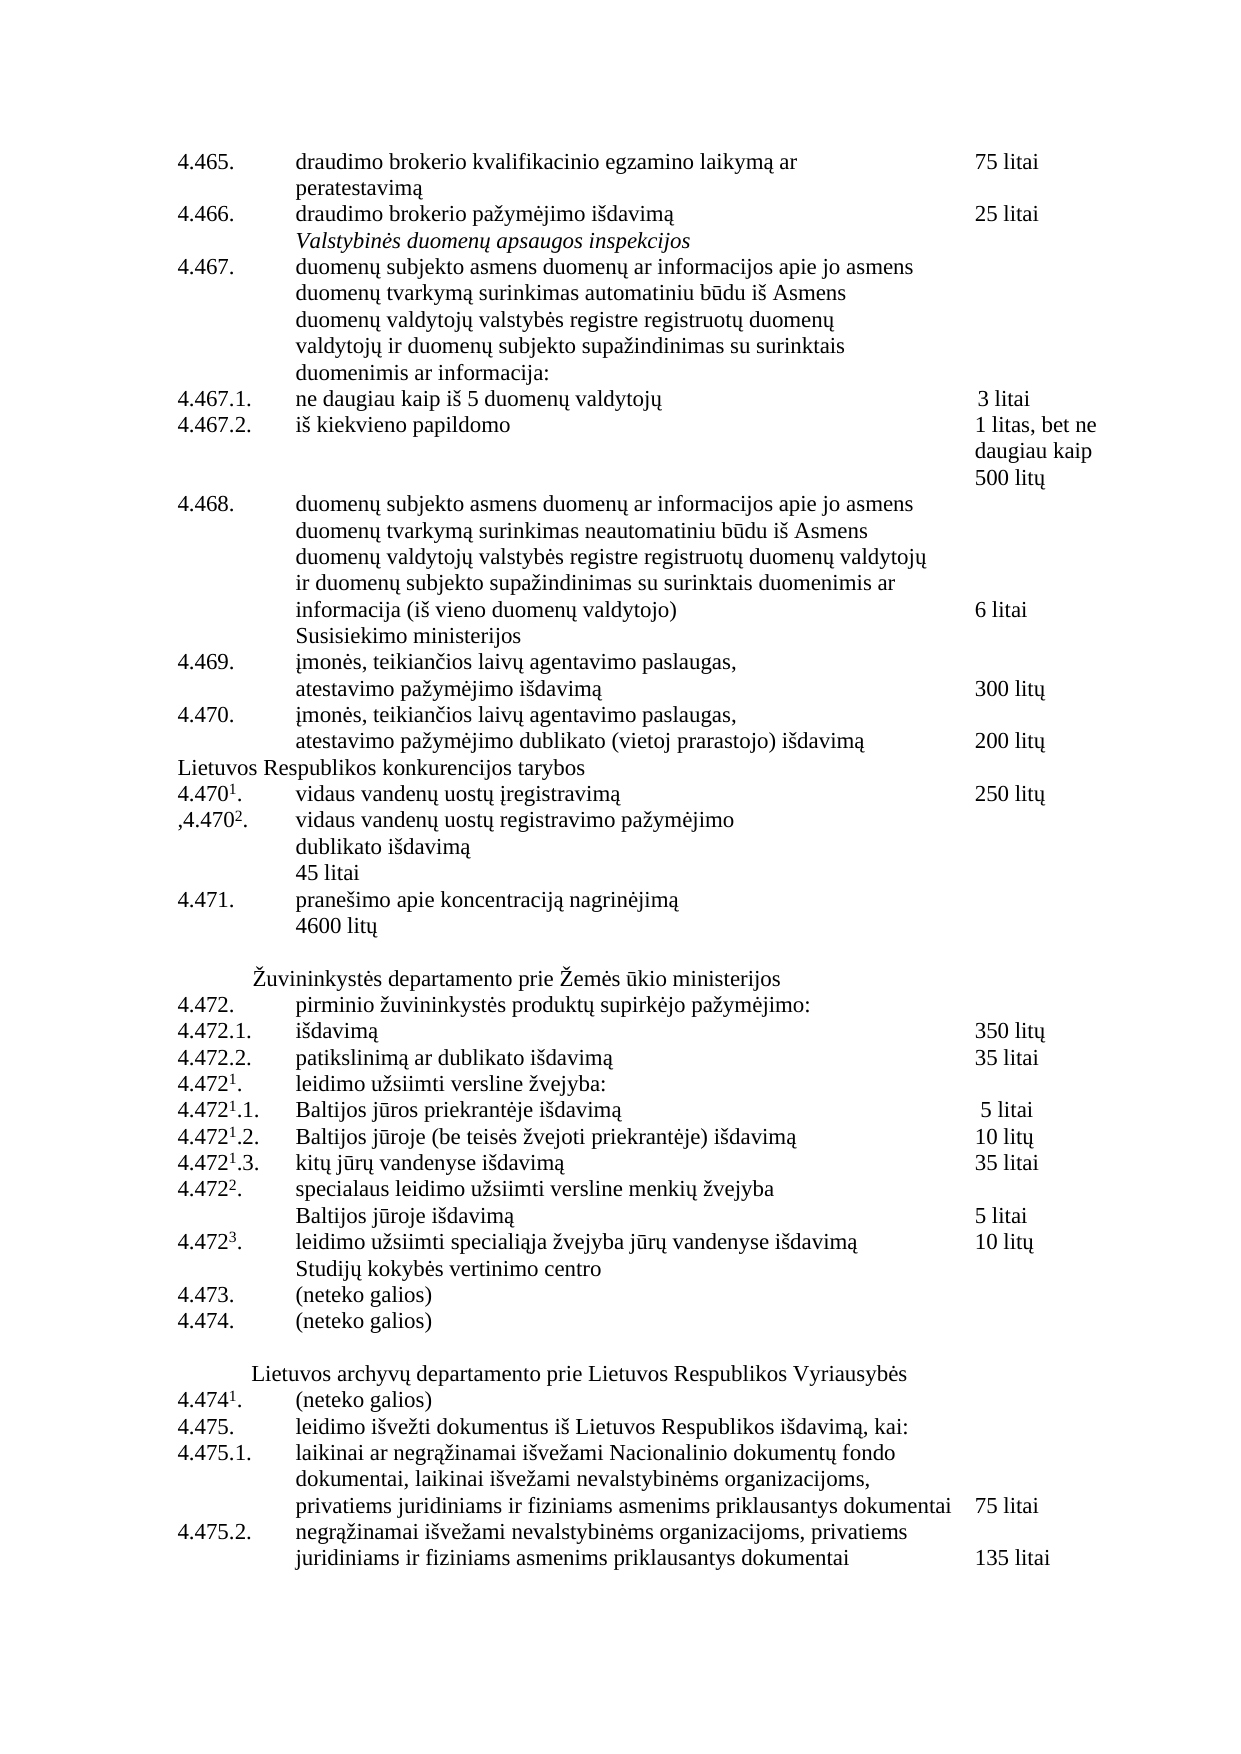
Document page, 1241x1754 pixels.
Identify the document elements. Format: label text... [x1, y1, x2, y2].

text 4.475. leidimo išvežti dokumentus iš Lietuvos Respublikos išdavimą, kai: [177, 1413, 1122, 1439]
text Susisiekimo ministerijos [177, 622, 1122, 648]
text 4.472. pirminio žuvininkystės produktų supirkėjo pažymėjimo: [177, 991, 1122, 1017]
text Valstybinės duomenų apsaugos inspekcijos [177, 227, 916, 253]
text peratestavimą [177, 174, 1122, 200]
text Baltijos jūroje išdavimą 5 litai [177, 1202, 1122, 1228]
text 4.473. (neteko galios) [177, 1281, 1122, 1307]
text 4.474. (neteko galios) [177, 1307, 1122, 1334]
text 4.471. pranešimo apie koncentraciją nagrinėjimą 4600 litų [177, 886, 945, 938]
text 4.466. draudimo brokerio pažymėjimo išdavimą 25 litai [177, 200, 1122, 227]
text 4.4701. vidaus vandenų uostų įregistravimą 250 litų [177, 780, 1122, 807]
text atestavimo pažymėjimo dublikato (vietoj prarastojo) išdavimą 200 litų [177, 727, 1122, 754]
text 4.4721.2. Baltijos jūroje (be teisės žvejoti priekrantėje) išdavimą 10 litų [177, 1123, 1122, 1149]
text atestavimo pažymėjimo išdavimą 300 litų [177, 675, 1122, 701]
text 4.465. draudimo brokerio kvalifikacinio egzamino laikymą ar 75 litai [177, 148, 1122, 174]
text 4.472.1. išdavimą 350 litų [177, 1017, 1122, 1044]
text 4.467. duomenų subjekto asmens duomenų ar informacijos apie jo asmens duomenų tvarkymą surinkimas automatiniu būdu iš Asmens duomenų valdytojų valstybės registre registruotų duomenų valdytojų ir duomenų subjekto supažindinimas su surinktais duomenimis ar informacija: [177, 253, 916, 385]
text ,4.4702. vidaus vandenų uostų registravimo pažymėjimo [177, 807, 1122, 833]
text Lietuvos Respublikos konkurencijos tarybos [177, 754, 945, 780]
text 4.4722. specialaus leidimo užsiimti versline menkių žvejyba [177, 1176, 1122, 1202]
text 4.4721. leidimo užsiimti versline žvejyba: [177, 1070, 1122, 1096]
text 4.4721.3. kitų jūrų vandenyse išdavimą 35 litai [177, 1149, 1122, 1176]
text 4.472.2. patikslinimą ar dublikato išdavimą 35 litai [177, 1044, 1122, 1070]
text 4.475.1. laikinai ar negrąžinamai išvežami Nacionalinio dokumentų fondo dokumentai, laikinai išvežami nevalstybinėms organizacijoms, privatiems juridiniams ir fiziniams asmenims priklausantys dokumentai 75 litai [177, 1439, 1122, 1518]
text Žuvininkystės departamento prie Žemės ūkio ministerijos [177, 965, 1122, 991]
text informacija (iš vieno duomenų valdytojo) 6 litai [177, 596, 1122, 622]
text duomenų valdytojų valstybės registre registruotų duomenų valdytojų [177, 543, 1122, 569]
text 4.468. duomenų subjekto asmens duomenų ar informacijos apie jo asmens [177, 490, 1122, 517]
text dublikato išdavimą 45 litai [177, 833, 945, 886]
text Lietuvos archyvų departamento prie Lietuvos Respublikos Vyriausybės [177, 1360, 1122, 1386]
text 4.4741. (neteko galios) [177, 1386, 1122, 1413]
text Studijų kokybės vertinimo centro [252, 1254, 1122, 1281]
text 4.469. įmonės, teikiančios laivų agentavimo paslaugas, [177, 648, 1122, 675]
text 4.475.2. negrąžinamai išvežami nevalstybinėms organizacijoms, privatiems juridiniams ir fiziniams asmenims priklausantys dokumentai 135 litai [177, 1518, 1122, 1571]
text 4.4723. leidimo užsiimti specialiąja žvejyba jūrų vandenyse išdavimą 10 litų [177, 1228, 1122, 1254]
text 4.4721.1. Baltijos jūros priekrantėje išdavimą 5 litai [177, 1096, 1122, 1123]
text duomenų tvarkymą surinkimas neautomatiniu būdu iš Asmens [177, 517, 1122, 543]
text 4.467.1. ne daugiau kaip iš 5 duomenų valdytojų 3 litai [177, 385, 1122, 411]
text 4.470. įmonės, teikiančios laivų agentavimo paslaugas, [177, 701, 1122, 727]
text ir duomenų subjekto supažindinimas su surinktais duomenimis ar [177, 569, 1122, 596]
text 4.467.2. iš kiekvieno papildomo 1 litas, bet ne daugiau kaip 500 litų [177, 411, 1122, 490]
